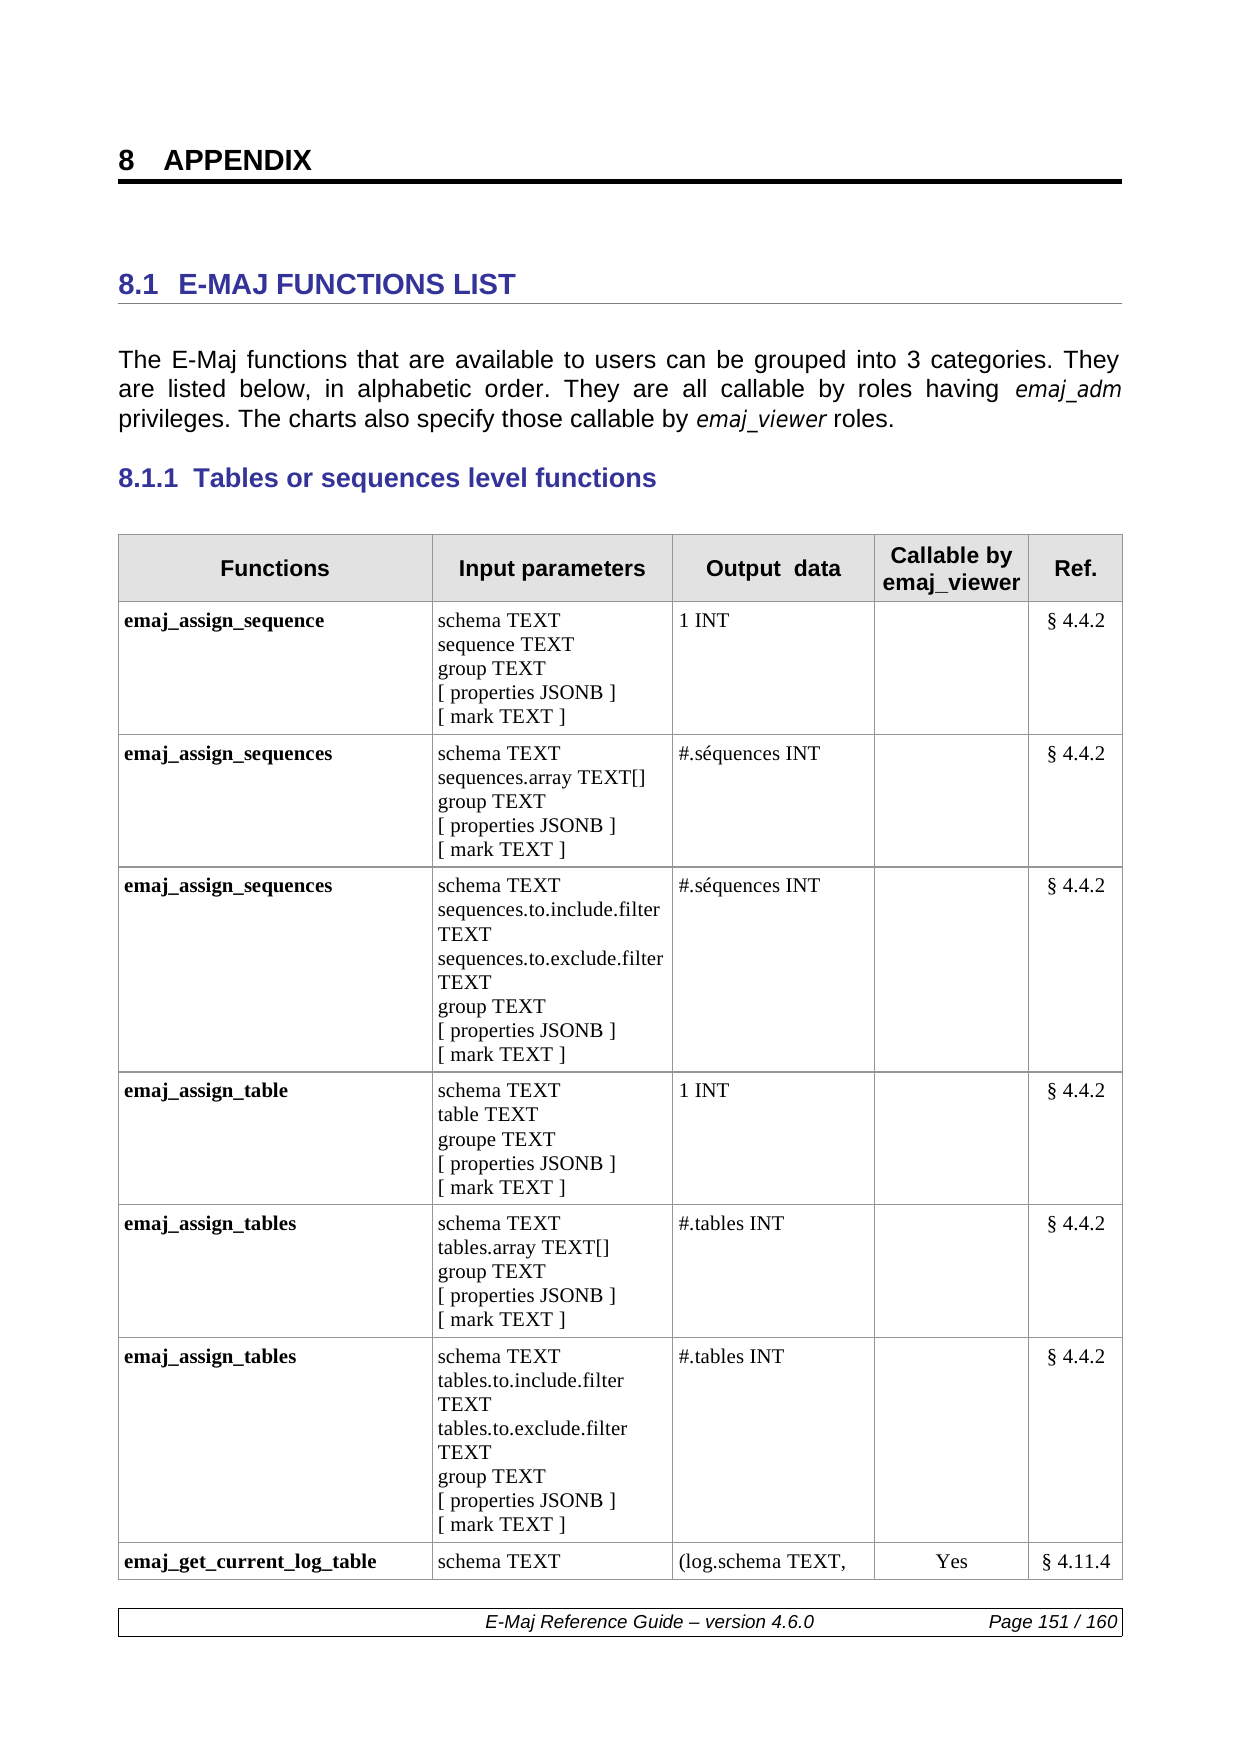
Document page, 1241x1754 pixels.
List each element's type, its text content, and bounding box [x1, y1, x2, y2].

table_cell emaj_assign_sequence [119, 602, 432, 734]
table_cell [875, 602, 1028, 734]
table_header Output data [673, 535, 874, 601]
table_cell [875, 1338, 1028, 1542]
table_cell 1 INT [673, 1073, 874, 1204]
table_cell schema TEXT table TEXT groupe TEXT [ properties JSONB ] [ mark TEXT ] [433, 1073, 672, 1204]
table_cell emaj_assign_sequences [119, 735, 432, 866]
table_cell § 4.4.2 [1029, 1338, 1122, 1542]
text The E-Maj functions that are available to users can be grouped into 3 categories. They are listed below, in alphabetic order. They are all callable by roles having emaj_adm privileges. The charts also specify those callable by emaj_viewer roles. [118, 345, 1122, 432]
table_cell emaj_assign_tables [119, 1205, 432, 1337]
table_cell Yes [875, 1543, 1028, 1579]
table_cell § 4.4.2 [1029, 1073, 1122, 1204]
table_cell emaj_assign_table [119, 1073, 432, 1204]
table_cell #.séquences INT [673, 735, 874, 866]
table_cell (log.schema TEXT, [673, 1543, 874, 1579]
table_cell #.séquences INT [673, 868, 874, 1071]
table_cell schema TEXT sequences.array TEXT[] group TEXT [ properties JSONB ] [ mark TEXT ] [433, 735, 672, 866]
table_cell § 4.4.2 [1029, 1205, 1122, 1337]
table_cell § 4.4.2 [1029, 735, 1122, 866]
table_cell emaj_assign_tables [119, 1338, 432, 1542]
subtitle E-Maj functions list [118, 267, 1122, 303]
table_cell emaj_get_current_log_table [119, 1543, 432, 1579]
table_header Callable by emaj_viewer [875, 535, 1028, 601]
subtitle Appendix [118, 143, 1122, 179]
table_header Ref. [1029, 535, 1122, 601]
table_cell [875, 735, 1028, 866]
table_cell #.tables INT [673, 1338, 874, 1542]
table_cell [875, 868, 1028, 1071]
table_cell [875, 1205, 1028, 1337]
table_cell [875, 1073, 1028, 1204]
table_cell emaj_assign_sequences [119, 868, 432, 1071]
table_cell 1 INT [673, 602, 874, 734]
table_cell § 4.4.2 [1029, 868, 1122, 1071]
table_header Input parameters [433, 535, 672, 601]
table_cell schema TEXT sequence TEXT group TEXT [ properties JSONB ] [ mark TEXT ] [433, 602, 672, 734]
table_cell § 4.4.2 [1029, 602, 1122, 734]
table_header Functions [119, 535, 432, 601]
table_cell schema TEXT sequences.to.include.filter TEXT sequences.to.exclude.filter TEXT group TEXT [ properties JSONB ] [ mark TEXT ] [433, 868, 672, 1071]
table_cell schema TEXT [433, 1543, 672, 1579]
table_cell § 4.11.4 [1029, 1543, 1122, 1579]
table_cell schema TEXT tables.array TEXT[] group TEXT [ properties JSONB ] [ mark TEXT ] [433, 1205, 672, 1337]
subtitle Tables or sequences level functions [118, 462, 1122, 493]
table_cell schema TEXT tables.to.include.filter TEXT tables.to.exclude.filter TEXT group TEXT [ properties JSONB ] [ mark TEXT ] [433, 1338, 672, 1542]
table_cell #.tables INT [673, 1205, 874, 1337]
